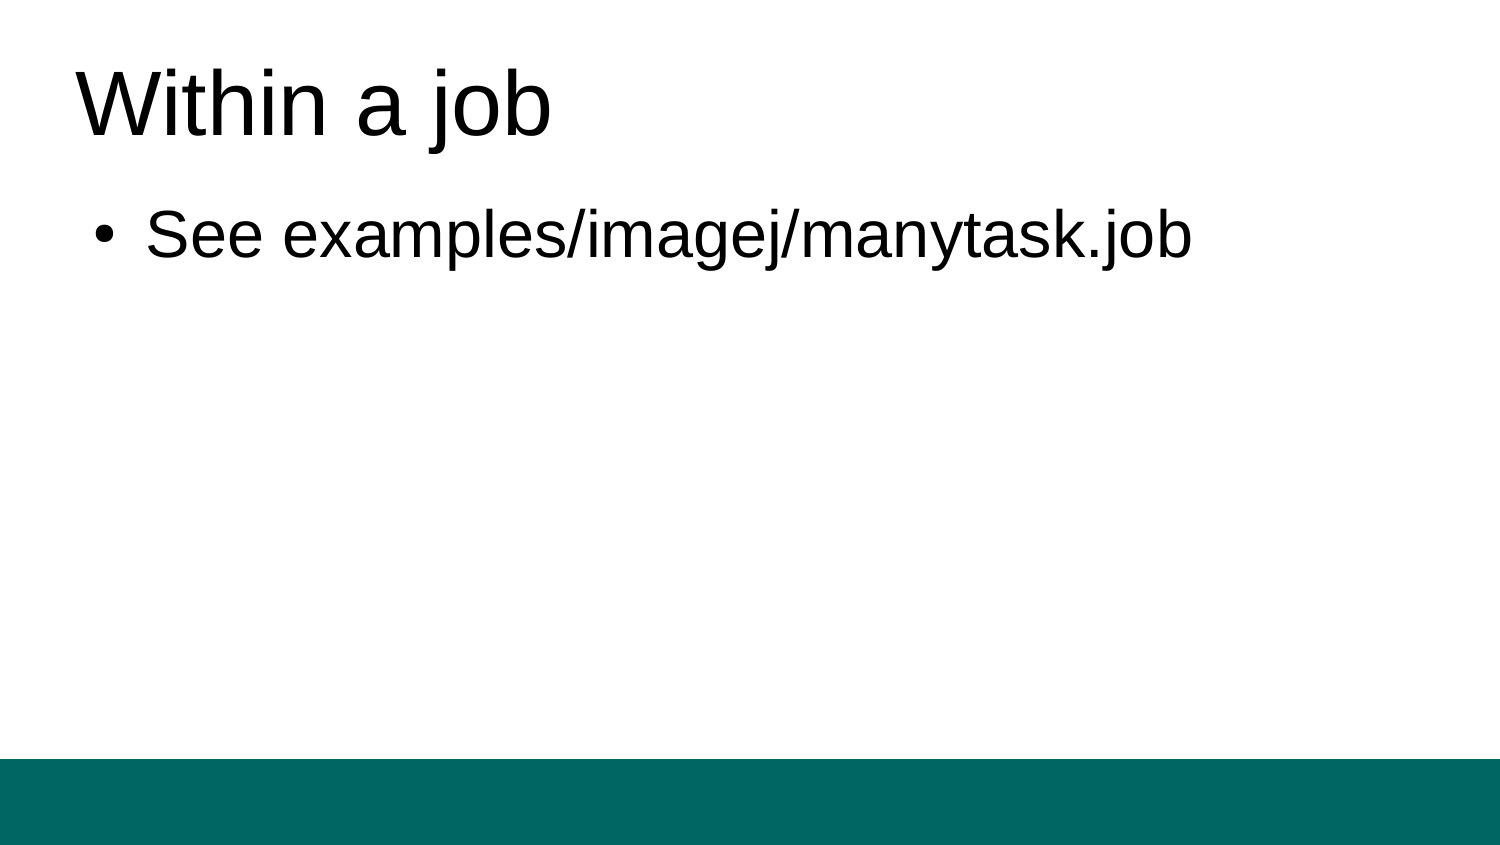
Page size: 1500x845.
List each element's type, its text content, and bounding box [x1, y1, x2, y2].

title Within a job [75, 33, 1425, 175]
list See examples/imagej/manytask.job [75, 197, 1425, 688]
